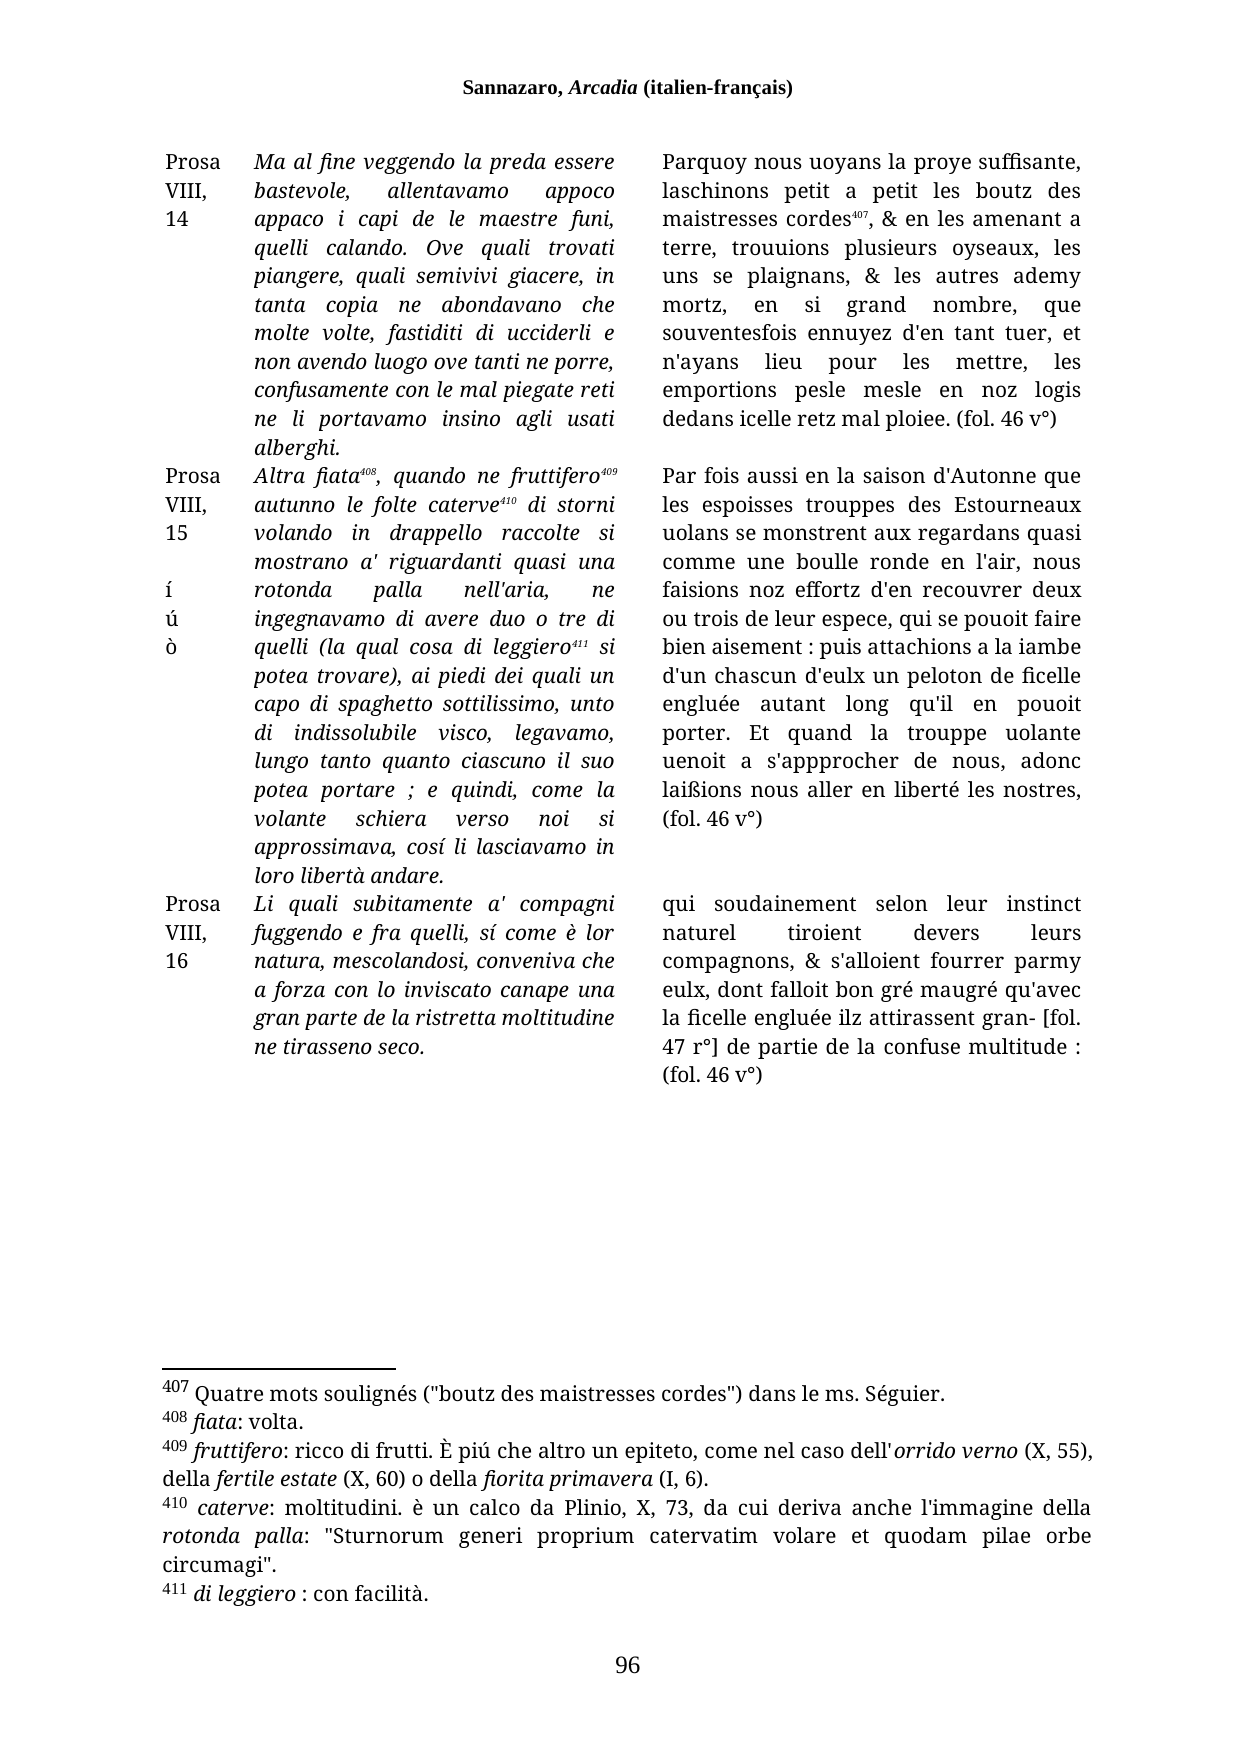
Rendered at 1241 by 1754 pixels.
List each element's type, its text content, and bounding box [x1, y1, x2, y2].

table_cell Li quali subitamente a' compagni fuggendo e fra quelli, sí come è lor natura, mescolandosi, conveniva che a forza con lo inviscato canape una gran parte de la ristretta moltitudine ne tirasseno seco. [232, 889, 640, 1089]
table_cell Altra fiata, quando ne fruttifero autunno le folte caterve di storni volando in drappello raccolte si mostrano a' riguardanti quasi una rotonda palla nell'aria, ne ingegnavamo di avere duo o tre di quelli (la qual cosa di leggiero si potea trovare), ai piedi dei quali un capo di spaghetto sottilissimo, unto di indissolubile visco, legavamo, lungo tanto quanto ciascuno il suo potea portare ; e quindi, come la volante schiera verso noi si approssimava, cosí li lasciavamo in loro libertà andare. [232, 461, 640, 889]
table_cell qui soudainement selon leur instinct naturel tiroient devers leurs compagnons, & s'alloient fourrer parmy eulx, dont falloit bon gré maugré qu'avec la ficelle engluée ilz attirassent gran- [fol. 47 r°] de partie de la confuse multitude : (fol. 46 v°) [640, 889, 1104, 1089]
table_cell Prosa VIII, 14 [158, 147, 232, 461]
table_cell Prosa VIII, 16 [158, 889, 232, 1089]
table_cell Par fois aussi en la saison d'Autonne que les espoisses trouppes des Estourneaux uolans se monstrent aux regardans quasi comme une boulle ronde en l'air, nous faisions noz effortz d'en recouvrer deux ou trois de leur espece, qui se pouoit faire bien aisement : puis attachions a la iambe d'un chascun d'eulx un peloton de ficelle engluée autant long qu'il en pouoit porter. Et quand la trouppe uolante uenoit a s'appprocher de nous, adonc laißions nous aller en liberté les nostres, (fol. 46 v°) [640, 461, 1104, 889]
table_cell Ma al fine veggendo la preda essere bastevole, allentavamo appoco appaco i capi de le maestre funi, quelli calando. Ove quali trovati piangere, quali semivivi giacere, in tanta copia ne abondavano che molte volte, fastiditi di ucciderli e non avendo luogo ove tanti ne porre, confusamente con le mal piegate reti ne li portavamo insino agli usati alberghi. [232, 147, 640, 461]
table_cell Parquoy nous uoyans la proye suffisante, laschinons petit a petit les boutz des maistresses cordes, & en les amenant a terre, trouuions plusieurs oyseaux, les uns se plaignans, & les autres ademy mortz, en si grand nombre, que souventesfois ennuyez d'en tant tuer, et n'ayans lieu pour les mettre, les emportions pesle mesle en noz logis dedans icelle retz mal ploiee. (fol. 46 v°) [640, 147, 1104, 461]
table_cell Prosa VIII, 15 í ú ò [158, 461, 232, 889]
